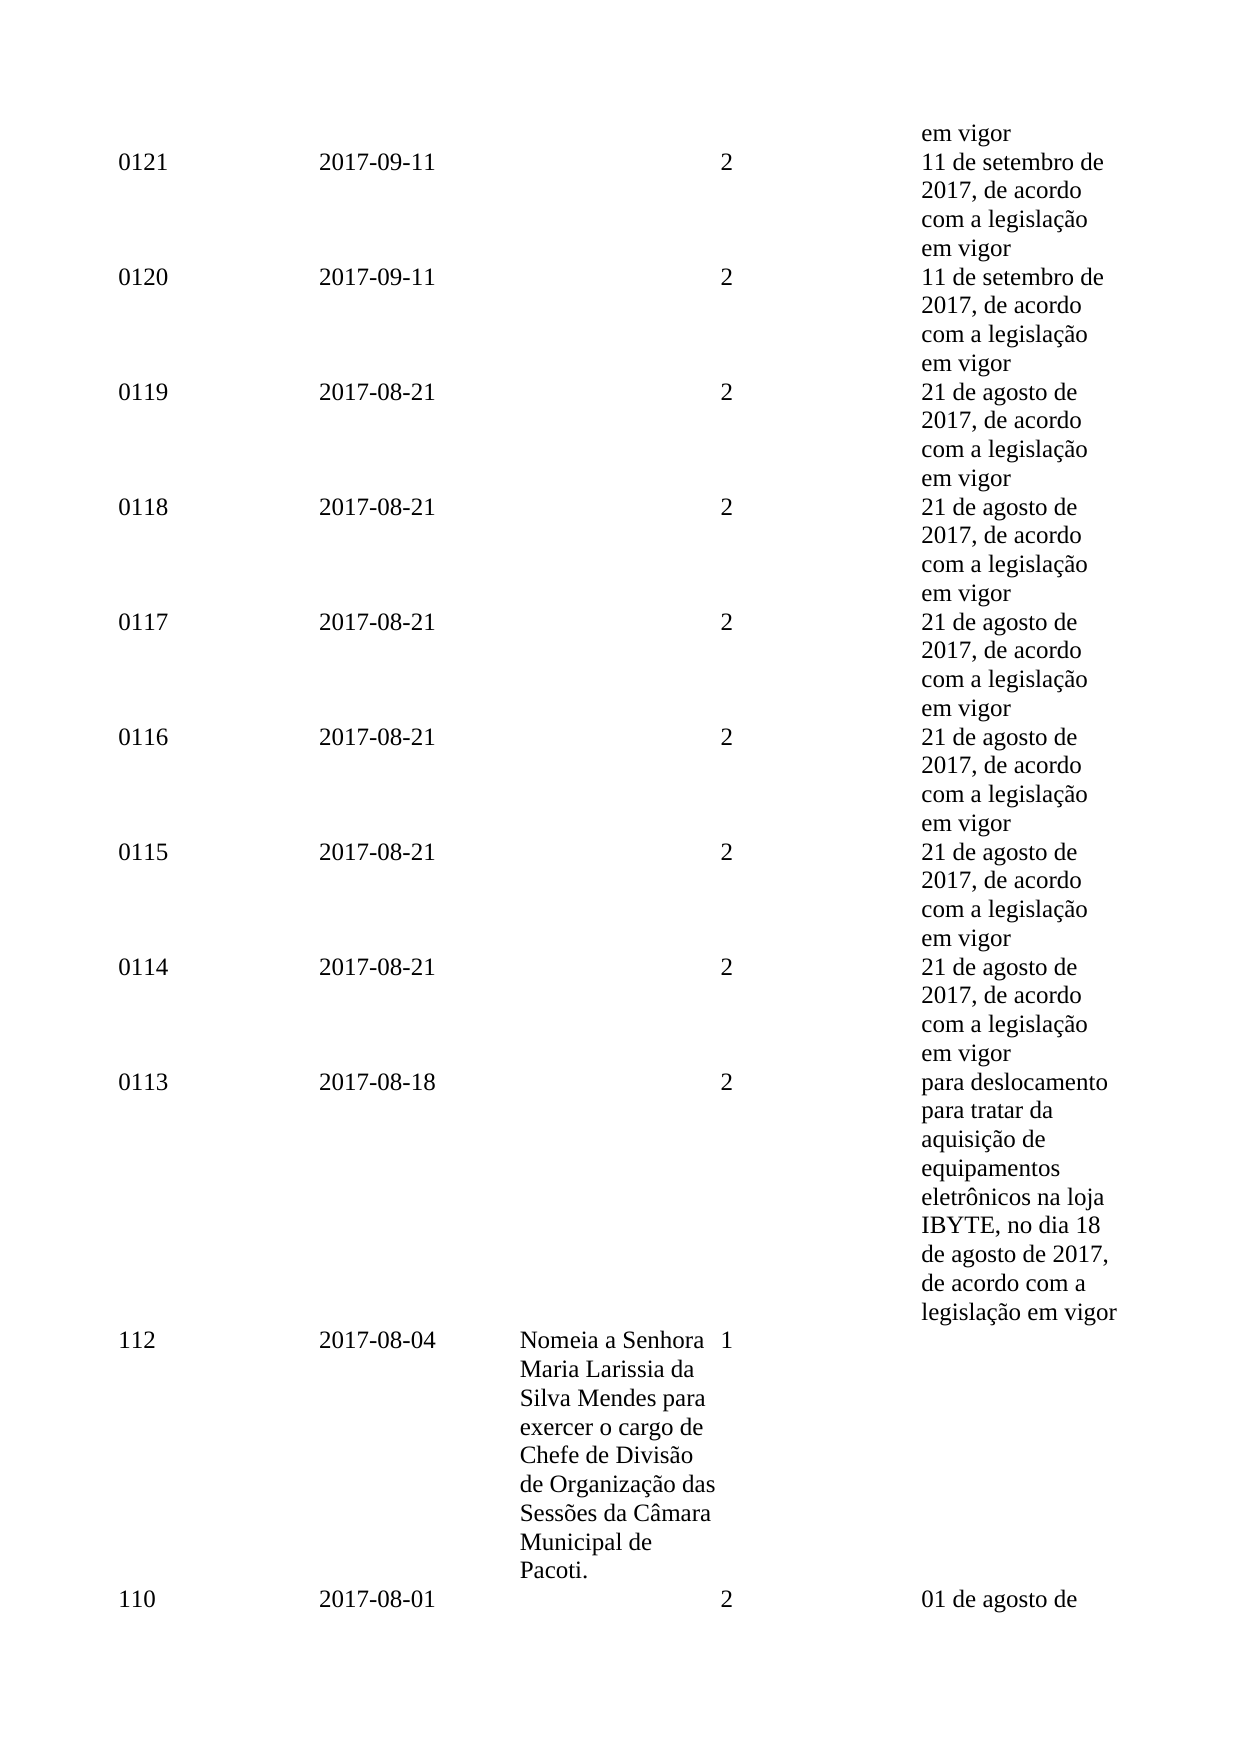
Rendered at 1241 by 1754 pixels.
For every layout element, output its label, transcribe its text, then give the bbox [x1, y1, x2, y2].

table_cell [118, 118, 319, 147]
table_cell 0121 [118, 147, 319, 262]
table_cell 2017-08-18 [319, 1067, 519, 1326]
table_cell 2 [720, 722, 921, 837]
table_cell 21 de agosto de 2017, de acordo com a legislação em vigor [921, 492, 1122, 607]
table_cell [921, 1326, 1122, 1584]
table_cell 0116 [118, 722, 319, 837]
table_cell [520, 147, 720, 262]
table_cell 2017-08-01 [319, 1584, 519, 1613]
table_cell 0118 [118, 492, 319, 607]
table_cell 2 [720, 1584, 921, 1613]
table_cell 0115 [118, 837, 319, 952]
table_cell 112 [118, 1326, 319, 1584]
table_cell 21 de agosto de 2017, de acordo com a legislação em vigor [921, 952, 1122, 1067]
table_cell 2 [720, 377, 921, 492]
table_cell 2 [720, 1067, 921, 1326]
table_cell 2017-09-11 [319, 147, 519, 262]
table_cell 2017-09-11 [319, 262, 519, 377]
table_cell [319, 118, 519, 147]
table_cell [520, 1067, 720, 1326]
table_cell 2017-08-21 [319, 492, 519, 607]
table_cell Nomeia a Senhora Maria Larissia da Silva Mendes para exercer o cargo de Chefe de Divisão de Organização das Sessões da Câmara Municipal de Pacoti. [520, 1326, 720, 1584]
table_cell 2 [720, 147, 921, 262]
table_cell 2 [720, 952, 921, 1067]
table_cell [520, 607, 720, 722]
table_cell 2017-08-04 [319, 1326, 519, 1584]
table_cell [520, 837, 720, 952]
table_cell [520, 492, 720, 607]
table_cell 21 de agosto de 2017, de acordo com a legislação em vigor [921, 722, 1122, 837]
table_cell 2017-08-21 [319, 722, 519, 837]
table_cell 0113 [118, 1067, 319, 1326]
table_cell 21 de agosto de 2017, de acordo com a legislação em vigor [921, 607, 1122, 722]
table_cell [720, 118, 921, 147]
table_cell para deslocamento para tratar da aquisição de equipamentos eletrônicos na loja IBYTE, no dia 18 de agosto de 2017, de acordo com a legislação em vigor [921, 1067, 1122, 1326]
table_cell 0114 [118, 952, 319, 1067]
table_cell [520, 377, 720, 492]
table_cell em vigor [921, 118, 1122, 147]
table_cell 01 de agosto de [921, 1584, 1122, 1613]
table_cell 2 [720, 492, 921, 607]
table_cell [520, 118, 720, 147]
table_cell 21 de agosto de 2017, de acordo com a legislação em vigor [921, 837, 1122, 952]
table_cell [520, 262, 720, 377]
table_cell 0117 [118, 607, 319, 722]
table_cell [520, 1584, 720, 1613]
table_cell 2017-08-21 [319, 837, 519, 952]
table_cell [520, 722, 720, 837]
table_cell 2 [720, 837, 921, 952]
table_cell 11 de setembro de 2017, de acordo com a legislação em vigor [921, 262, 1122, 377]
table_cell 0119 [118, 377, 319, 492]
table_cell [520, 952, 720, 1067]
table_cell 2 [720, 607, 921, 722]
table_cell 110 [118, 1584, 319, 1613]
table_cell 2017-08-21 [319, 607, 519, 722]
table_cell 0120 [118, 262, 319, 377]
table_cell 21 de agosto de 2017, de acordo com a legislação em vigor [921, 377, 1122, 492]
table_cell 2 [720, 262, 921, 377]
table_cell 11 de setembro de 2017, de acordo com a legislação em vigor [921, 147, 1122, 262]
table_cell 1 [720, 1326, 921, 1584]
table_cell 2017-08-21 [319, 377, 519, 492]
table_cell 2017-08-21 [319, 952, 519, 1067]
